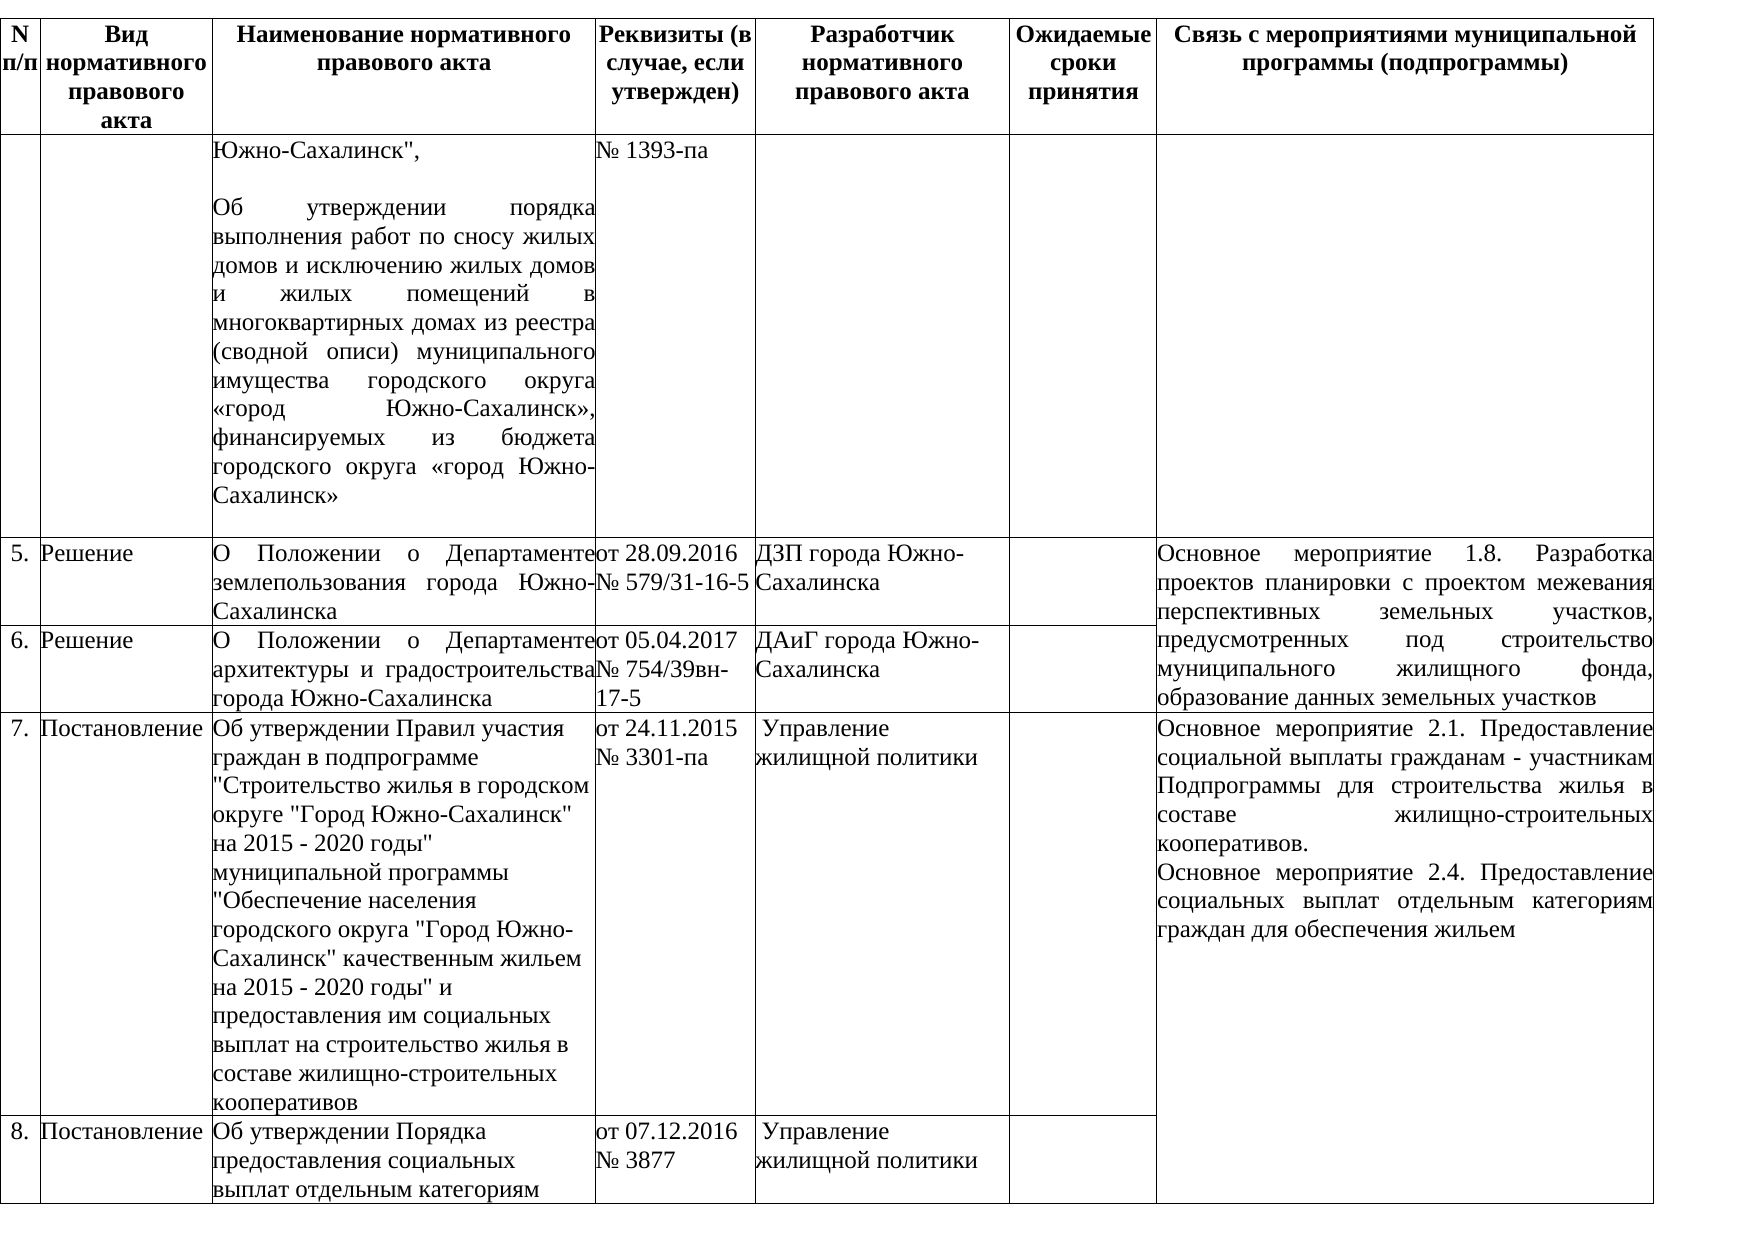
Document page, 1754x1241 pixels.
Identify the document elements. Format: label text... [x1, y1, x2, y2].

table_cell [1010, 626, 1156, 712]
table_cell Постановление [41, 1116, 212, 1203]
table_cell от 07.12.2016 № 3877 [596, 1116, 755, 1203]
table_header Ожидаемые сроки принятия [1010, 19, 1156, 134]
table_cell Управление жилищной политики [756, 1116, 1009, 1203]
table_header Разработчик нормативного правового акта [756, 19, 1009, 134]
table_cell Решение [41, 626, 212, 712]
table_cell 6. [1, 626, 40, 712]
table_cell 8. [1, 1116, 40, 1203]
table_cell Постановление [41, 713, 212, 1115]
table_cell [756, 135, 1009, 537]
table_cell Решение [41, 538, 212, 624]
table_header Связь с мероприятиями муниципальной программы (подпрограммы) [1157, 19, 1653, 134]
table_cell № 1393-па [596, 135, 755, 537]
table_cell 7. [1, 713, 40, 1115]
table_cell [1010, 538, 1156, 624]
table_header Вид нормативного правового акта [41, 19, 212, 134]
table_cell Основное мероприятие 1.8. Разработка проектов планировки с проектом межевания перспективных земельных участков, предусмотренных под строительство муниципального жилищного фонда, образование данных земельных участков [1157, 538, 1653, 712]
table_cell [1010, 1116, 1156, 1203]
table_cell 5. [1, 538, 40, 624]
table_cell [1010, 713, 1156, 1115]
table_cell [41, 135, 212, 537]
table_cell Южно-Сахалинск", Об утверждении порядка выполнения работ по сносу жилых домов и исключению жилых домов и жилых помещений в многоквартирных домах из реестра (сводной описи) муниципального имущества городского округа «город Южно-Сахалинск», финансируемых из бюджета городского округа «город Южно-Сахалинск» [213, 135, 595, 537]
table_header N п/п [1, 19, 40, 134]
table_cell О Положении о Департаменте архитектуры и градостроительства города Южно-Сахалинска [213, 626, 595, 712]
table_cell от 05.04.2017 № 754/39вн-17-5 [596, 626, 755, 712]
table_header Реквизиты (в случае, если утвержден) [596, 19, 755, 134]
table_cell от 24.11.2015 № 3301-па [596, 713, 755, 1115]
table_cell [1, 135, 40, 537]
table_cell ДЗП города Южно-Сахалинска [756, 538, 1009, 624]
table_cell ДАиГ города Южно-Сахалинска [756, 626, 1009, 712]
table_cell [1157, 135, 1653, 537]
table_cell от 28.09.2016 № 579/31-16-5 [596, 538, 755, 624]
table_header Наименование нормативного правового акта [213, 19, 595, 134]
table_cell Об утверждении Правил участия граждан в подпрограмме "Строительство жилья в городском округе "Город Южно-Сахалинск" на 2015 - 2020 годы" муниципальной программы "Обеспечение населения городского округа "Город Южно-Сахалинск" качественным жильем на 2015 - 2020 годы" и предоставления им социальных выплат на строительство жилья в составе жилищно-строительных кооперативов [213, 713, 595, 1115]
table_cell О Положении о Департаменте землепользования города Южно-Сахалинска [213, 538, 595, 624]
table_cell Основное мероприятие 2.1. Предоставление социальной выплаты гражданам - участникам Подпрограммы для строительства жилья в составе жилищно-строительных кооперативов. Основное мероприятие 2.4. Предоставление социальных выплат отдельным категориям граждан для обеспечения жильем [1157, 713, 1653, 1203]
table_cell Управление жилищной политики [756, 713, 1009, 1115]
table_cell [1010, 135, 1156, 537]
table_cell Об утверждении Порядка предоставления социальных выплат отдельным категориям [213, 1116, 595, 1203]
